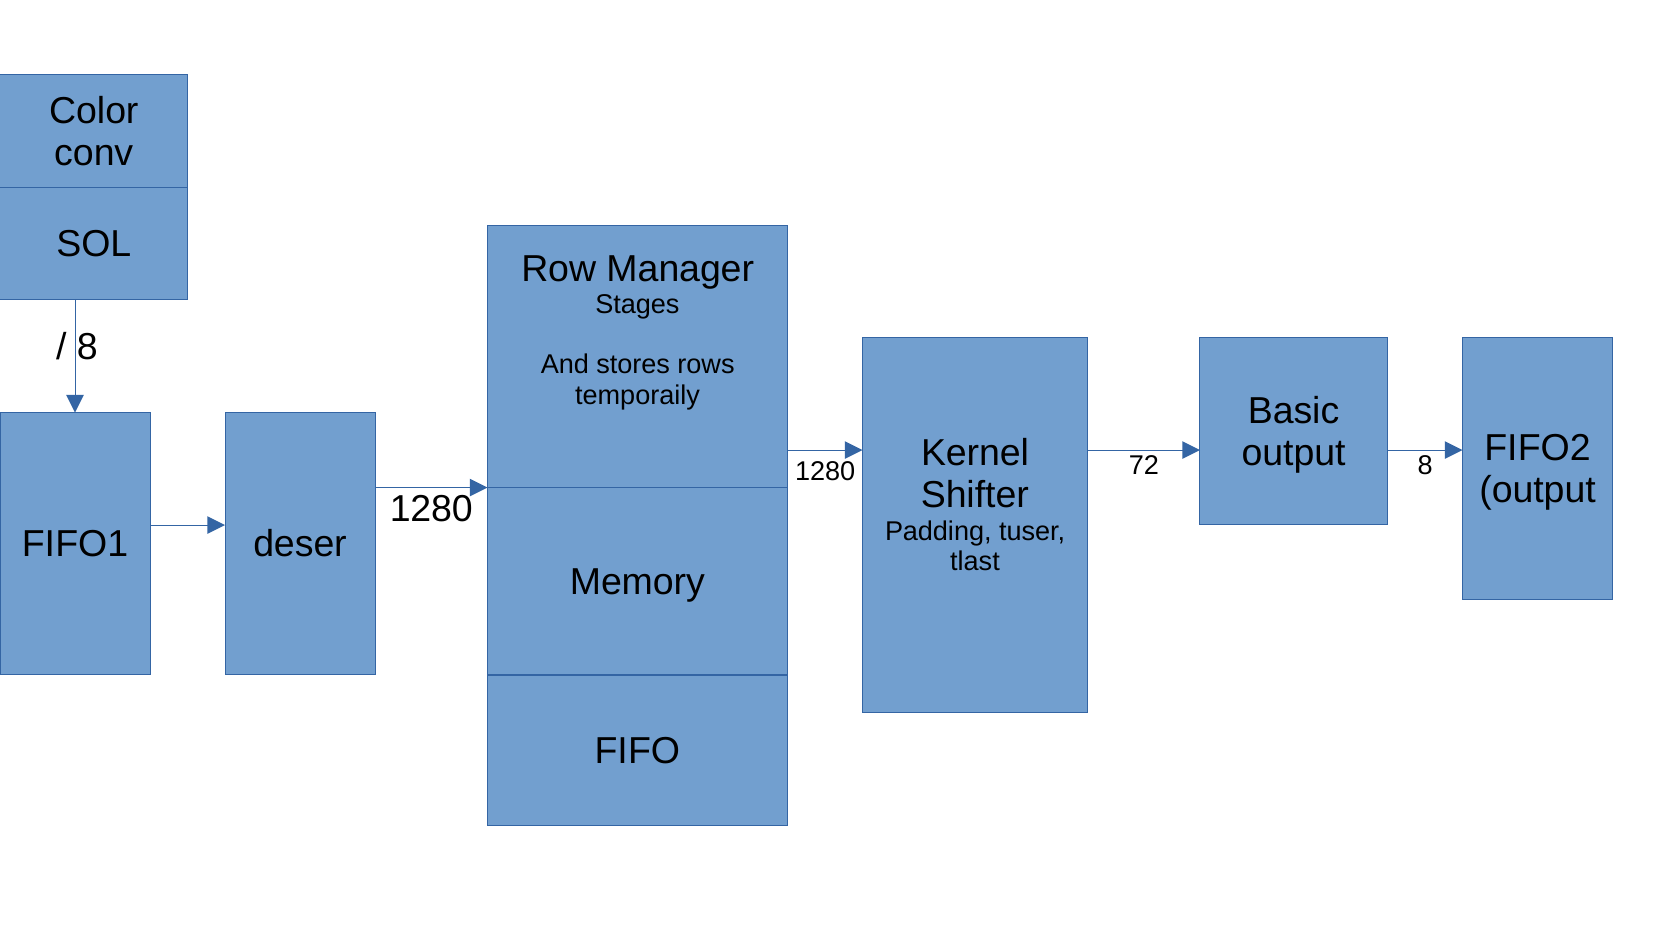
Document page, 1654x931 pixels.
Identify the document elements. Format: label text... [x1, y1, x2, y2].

text_box FIFO1 [0, 412, 151, 675]
text_box Memory [487, 487, 788, 675]
text_box Row Manager Stages And stores rows temporaily [487, 225, 788, 487]
text_box deser [225, 412, 376, 675]
text_box Kernel Shifter Padding, tuser, tlast [862, 337, 1088, 713]
text_box SOL [0, 187, 188, 300]
text_box Color conv [0, 74, 188, 187]
text_box FIFO [487, 675, 788, 826]
text_box FIFO2 (output [1462, 337, 1613, 600]
text_box / 8 [41, 318, 113, 376]
text_box Basic output [1199, 337, 1388, 525]
